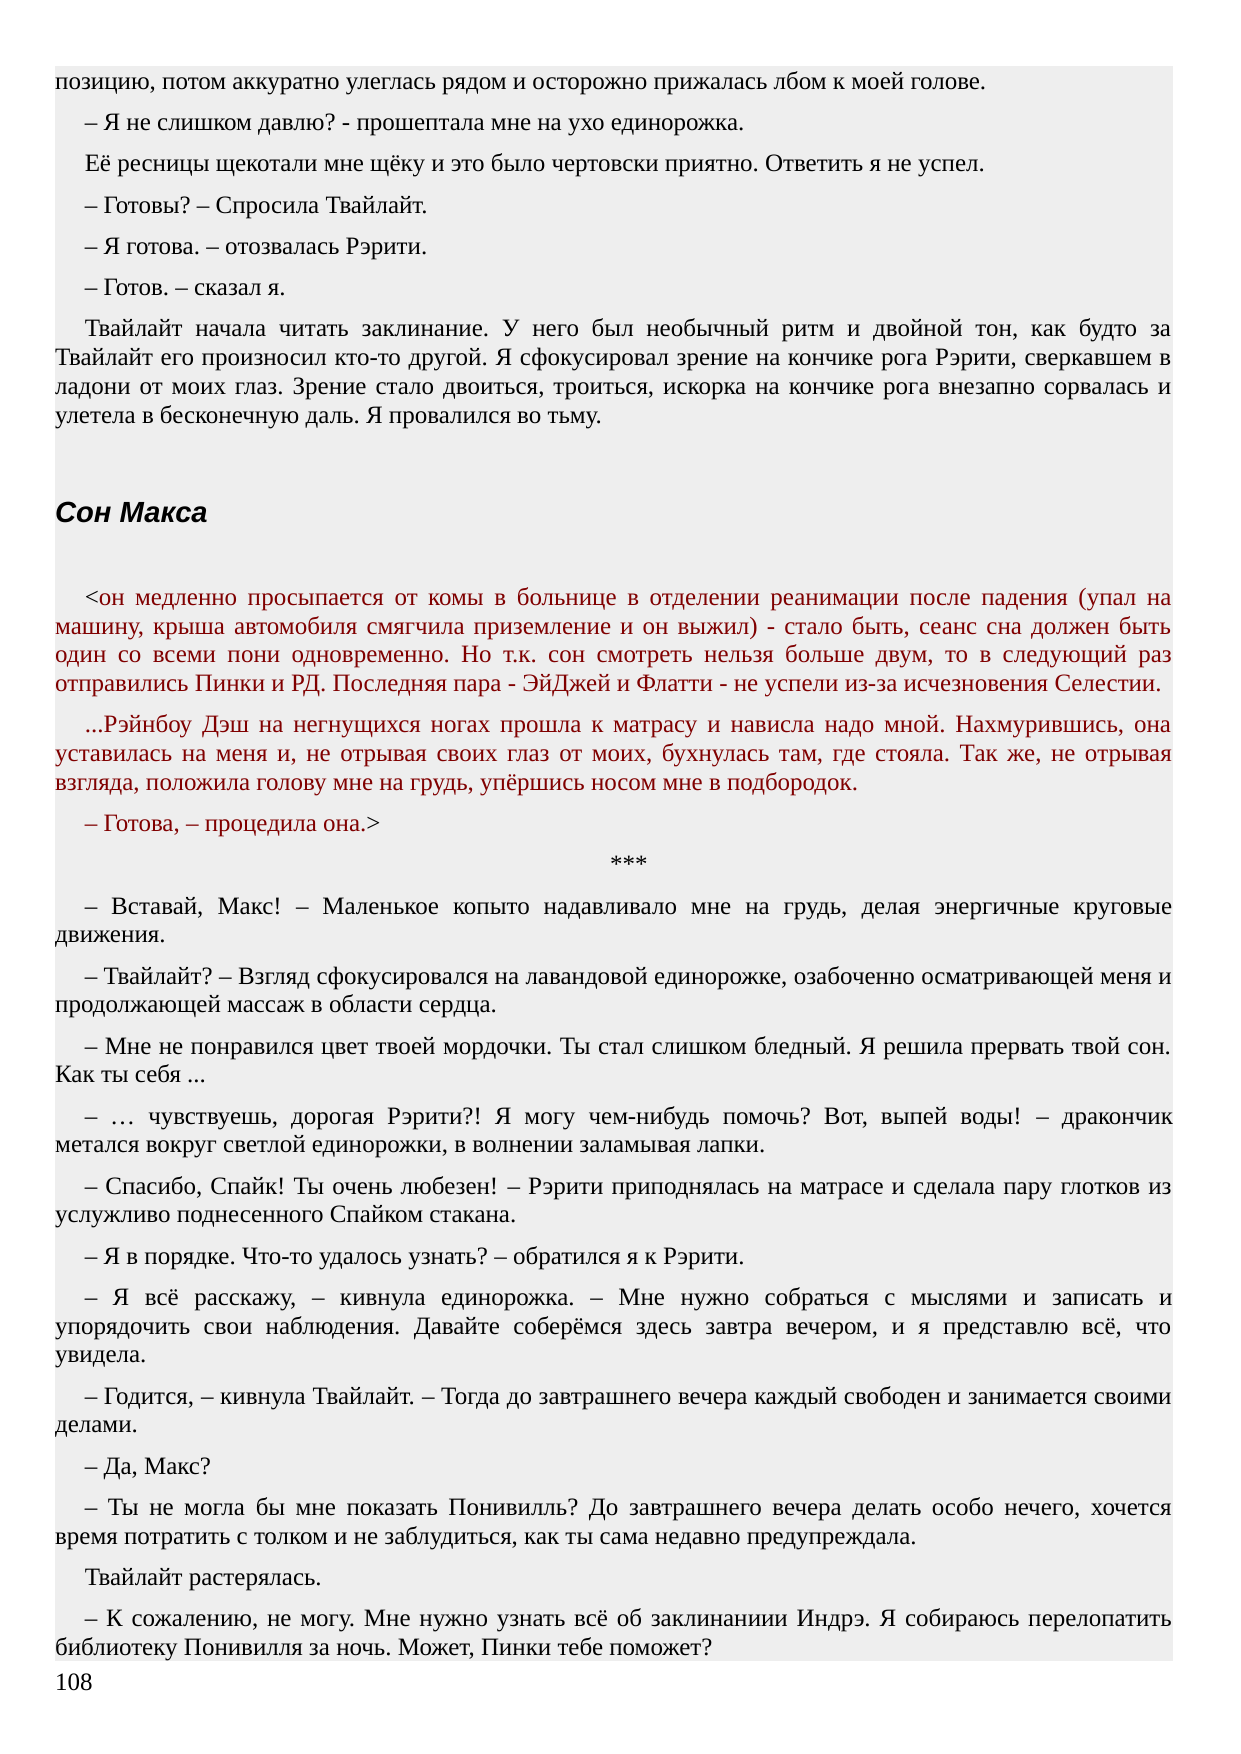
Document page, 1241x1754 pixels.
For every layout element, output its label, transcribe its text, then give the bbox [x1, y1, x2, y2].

text позицию, потом аккуратно улеглась рядом и осторожно прижалась лбом к моей голове. [55, 66, 1173, 95]
text Её ресницы щекотали мне щёку и это было чертовски приятно. Ответить я не успел. [55, 148, 1173, 177]
text – Готова, – процедила она.> [55, 808, 1173, 837]
text – Вставай, Макс! – Маленькое копыто надавливало мне на грудь, делая энергичные круговые движения. [55, 891, 1173, 948]
text – Ты не могла бы мне показать Понивилль? До завтрашнего вечера делать особо нечего, хочется время потратить с толком и не заблудиться, как ты сама недавно предупреждала. [55, 1492, 1173, 1549]
text Твайлайт растерялась. [55, 1562, 1173, 1591]
text – Я готова. – отозвалась Рэрити. [55, 231, 1173, 260]
text Твайлайт начала читать заклинание. У него был необычный ритм и двойной тон, как будто за Твайлайт его произносил кто-то другой. Я сфокусировал зрение на кончике рога Рэрити, сверкавшем в ладони от моих глаз. Зрение стало двоиться, троиться, искорка на кончике рога внезапно сорвалась и улетела в бесконечную даль. Я провалился во тьму. [55, 313, 1173, 428]
text – Твайлайт? – Взгляд сфокусировался на лавандовой единорожке, озабоченно осматривающей меня и продолжающей массаж в области сердца. [55, 961, 1173, 1018]
text – Да, Макс? [55, 1451, 1173, 1479]
text – Готовы? – Спросила Твайлайт. [55, 190, 1173, 218]
subtitle Сон Макса [55, 495, 1173, 528]
text – Спасибо, Спайк! Ты очень любезен! – Рэрити приподнялась на матрасе и сделала пару глотков из услужливо поднесенного Спайком стакана. [55, 1171, 1173, 1228]
text ...Рэйнбоу Дэш на негнущихся ногах прошла к матрасу и нависла надо мной. Нахмурившись, она уставилась на меня и, не отрывая своих глаз от моих, бухнулась там, где стояла. Так же, не отрывая взгляда, положила голову мне на грудь, упёршись носом мне в подбородок. [55, 709, 1173, 796]
text – К сожалению, не могу. Мне нужно узнать всё об заклинаниии Индрэ. Я собираюсь перелопатить библиотеку Понивилля за ночь. Может, Пинки тебе поможет? [55, 1603, 1173, 1661]
text – Годится, – кивнула Твайлайт. – Тогда до завтрашнего вечера каждый свободен и занимается своими делами. [55, 1381, 1173, 1438]
text – … чувствуешь, дорогая Рэрити?! Я могу чем-нибудь помочь? Вот, выпей воды! – дракончик метался вокруг светлой единорожки, в волнении заламывая лапки. [55, 1101, 1173, 1158]
text – Я всё расскажу, – кивнула единорожка. – Мне нужно собраться с мыслями и записать и упорядочить свои наблюдения. Давайте соберёмся здесь завтра вечером, и я представлю всё, что увидела. [55, 1282, 1173, 1368]
text – Готов. – сказал я. [55, 272, 1173, 301]
text *** [55, 849, 1173, 878]
text <он медленно просыпается от комы в больнице в отделении реанимации после падения (упал на машину, крыша автомобиля смягчила приземление и он выжил) - стало быть, сеанс сна должен быть один со всеми пони одновременно. Но т.к. сон смотреть нельзя больше двум, то в следующий раз отправились Пинки и РД. Последняя пара - ЭйДжей и Флатти - не успели из-за исчезновения Селестии. [55, 582, 1173, 697]
text – Я в порядке. Что-то удалось узнать? – обратился я к Рэрити. [55, 1241, 1173, 1269]
text – Я не слишком давлю? - прошептала мне на ухо единорожка. [55, 107, 1173, 136]
text – Мне не понравился цвет твоей мордочки. Ты стал слишком бледный. Я решила прервать твой сон. Как ты себя ... [55, 1031, 1173, 1088]
